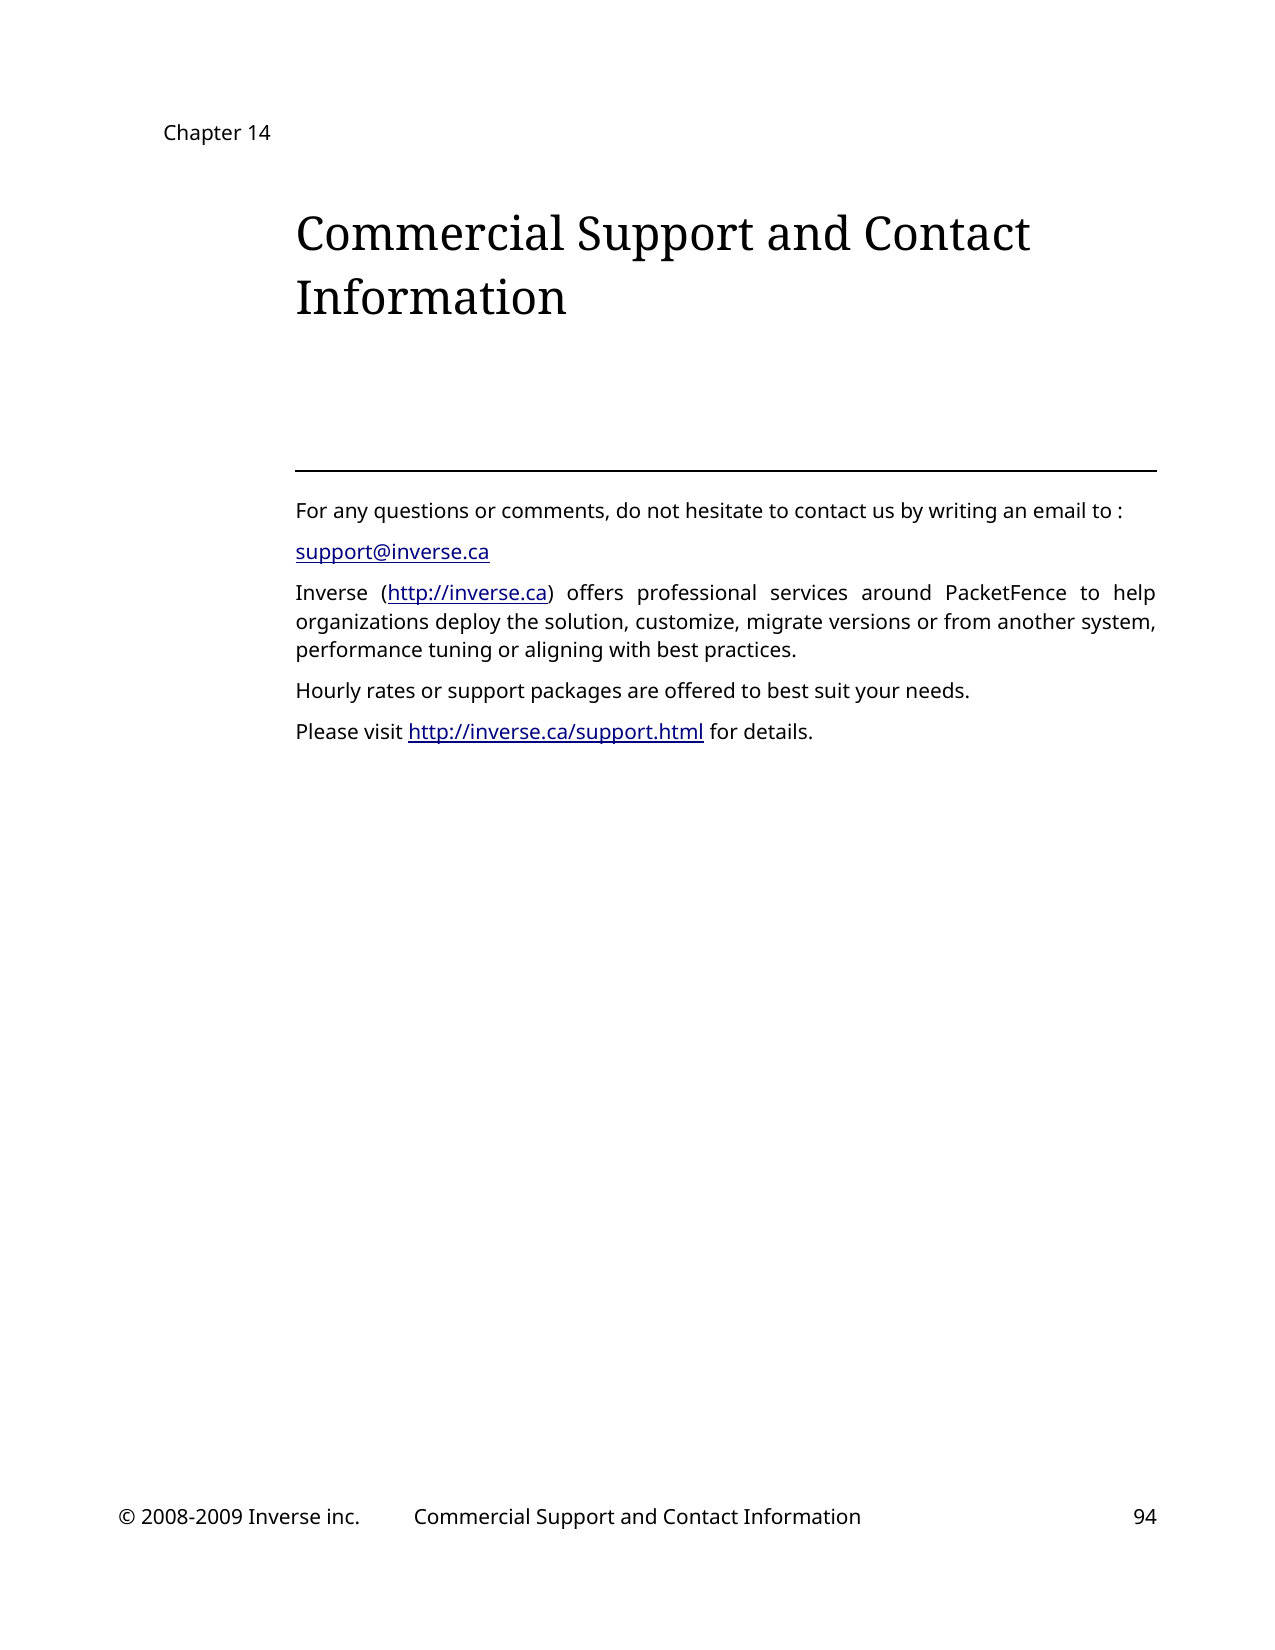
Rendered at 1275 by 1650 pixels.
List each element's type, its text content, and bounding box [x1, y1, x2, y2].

text Please visit http://inverse.ca/support.html for details. [295, 717, 1157, 746]
subtitle Commercial Support and Contact Information [295, 201, 1157, 470]
text Inverse (http://inverse.ca) offers professional services around PacketFence to help organizations deploy the solution, customize, migrate versions or from another system, performance tuning or aligning with best practices. [295, 578, 1157, 664]
text support@inverse.ca [295, 537, 1157, 566]
text For any questions or comments, do not hesitate to contact us by writing an email to : [295, 497, 1157, 525]
text Hourly rates or support packages are offered to best suit your needs. [295, 676, 1157, 705]
